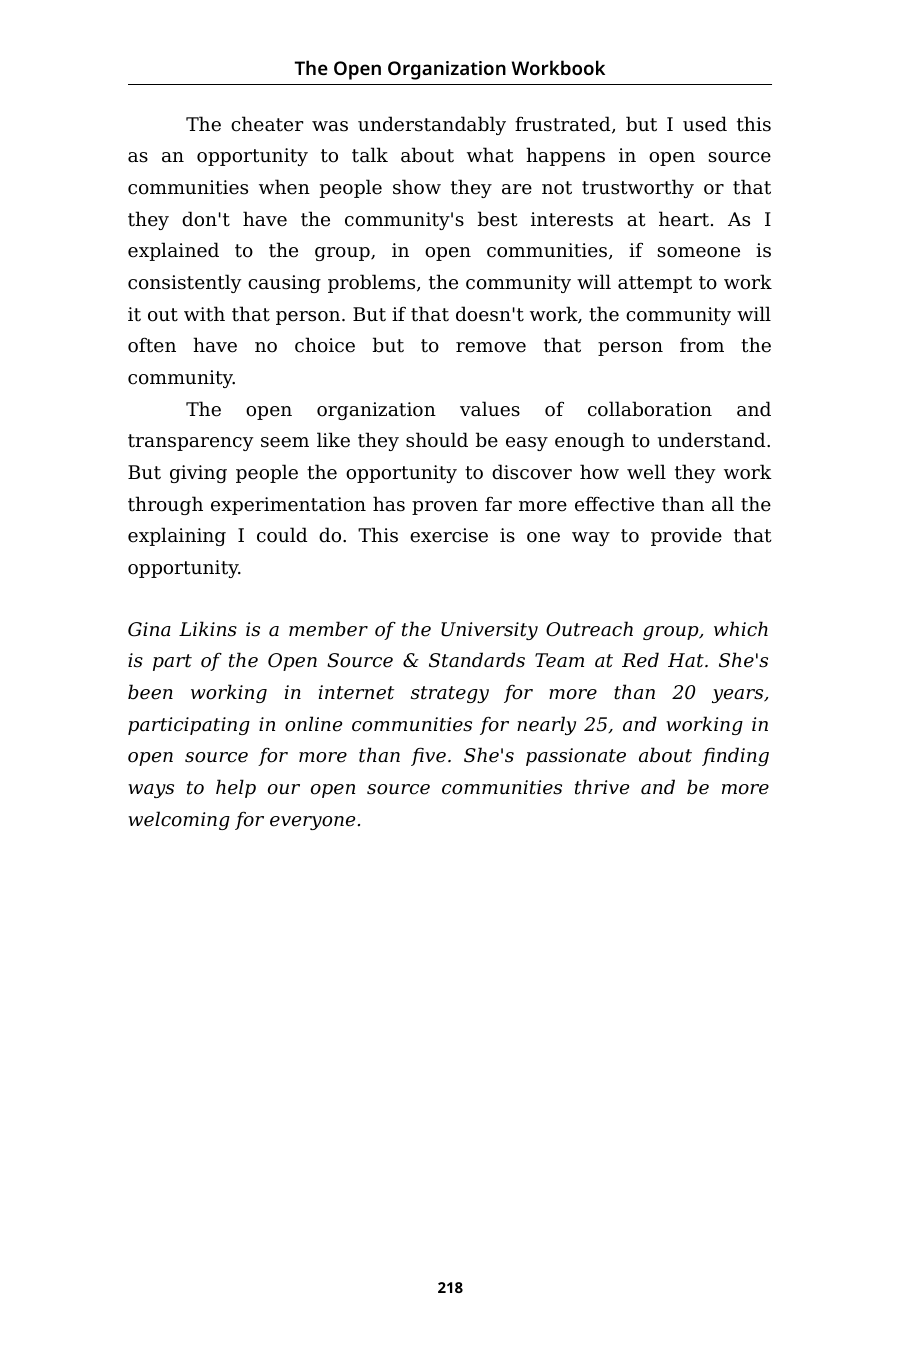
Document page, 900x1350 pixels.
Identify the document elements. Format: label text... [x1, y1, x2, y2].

text The cheater was understandably frustrated, but I used this as an opportunity to talk about what happens in open source communities when people show they are not trustworthy or that they don't have the community's best interests at heart. As I explained to the group, in open communities, if someone is consistently causing problems, the community will attempt to work it out with that person. But if that doesn't work, the community will often have no choice but to remove that person from the community. [127, 114, 772, 389]
text The open organization values of collaboration and transparency seem like they should be easy enough to understand. But giving people the opportunity to discover how well they work through experimentation has proven far more effective than all the explaining I could do. This exercise is one way to provide that opportunity. [127, 399, 772, 579]
text Gina Likins is a member of the University Outreach group, which is part of the Open Source & Standards Team at Red Hat. She's been working in internet strategy for more than 20 years, participating in online communities for nearly 25, and working in open source for more than five. She's passionate about finding ways to help our open source communities thrive and be more welcoming for everyone. [127, 619, 772, 831]
